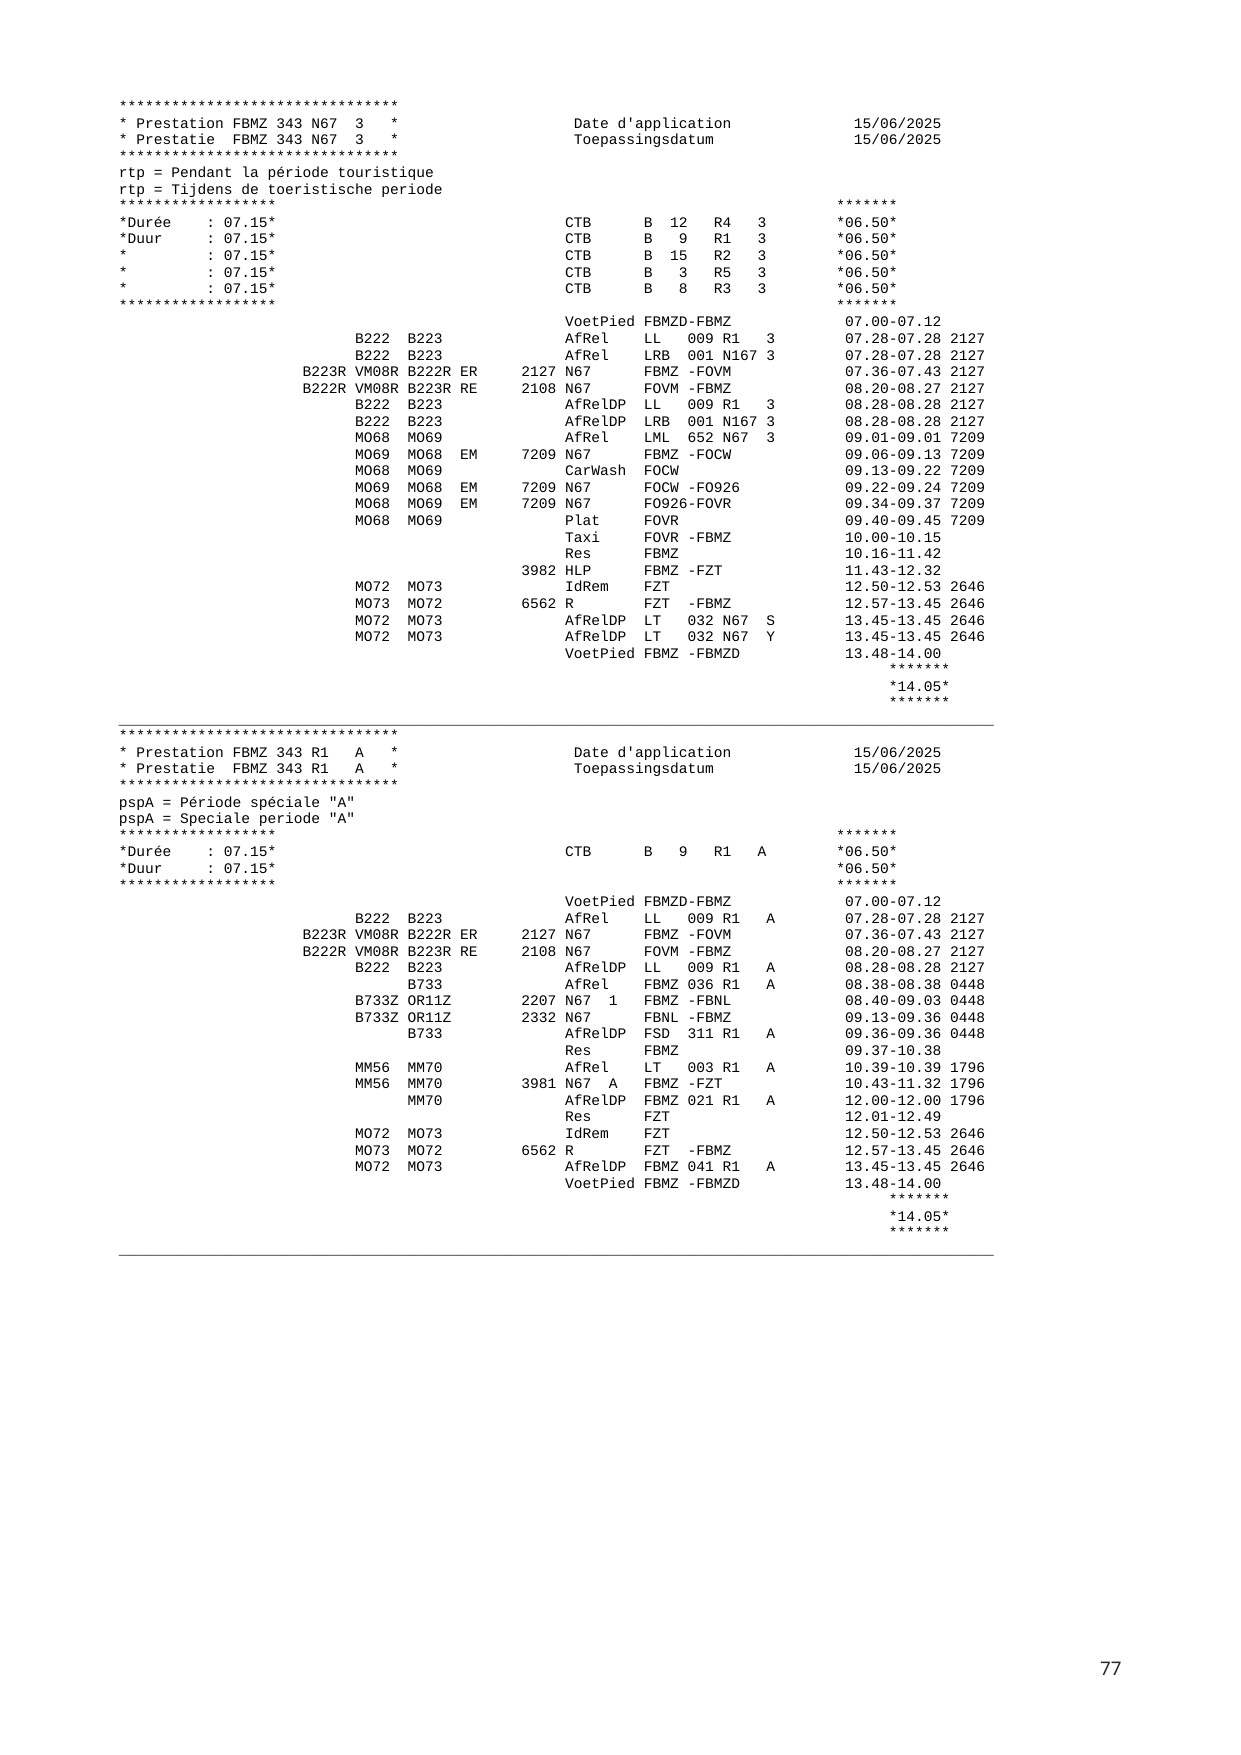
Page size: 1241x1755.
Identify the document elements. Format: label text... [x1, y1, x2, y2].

text ******************************** * Prestation FBMZ 343 N67 3 * Date d'application 15/06/2025 * Prestatie FBMZ 343 N67 3 * Toepassingsdatum 15/06/2025 ******************************** rtp = Pendant la période touristique rtp = Tijdens de toeristische periode ****************** ******* *Durée : 07.15* CTB B 12 R4 3 *06.50* *Duur : 07.15* CTB B 9 R1 3 *06.50* * : 07.15* CTB B 15 R2 3 *06.50* * : 07.15* CTB B 3 R5 3 *06.50* * : 07.15* CTB B 8 R3 3 *06.50* ****************** ******* VoetPied FBMZD-FBMZ 07.00-07.12 B222 B223 AfRel LL 009 R1 3 07.28-07.28 2127 B222 B223 AfRel LRB 001 N167 3 07.28-07.28 2127 B223R VM08R B222R ER 2127 N67 FBMZ -FOVM 07.36-07.43 2127 B222R VM08R B223R RE 2108 N67 FOVM -FBMZ 08.20-08.27 2127 B222 B223 AfRelDP LL 009 R1 3 08.28-08.28 2127 B222 B223 AfRelDP LRB 001 N167 3 08.28-08.28 2127 MO68 MO69 AfRel LML 652 N67 3 09.01-09.01 7209 MO69 MO68 EM 7209 N67 FBMZ -FOCW 09.06-09.13 7209 MO68 MO69 CarWash FOCW 09.13-09.22 7209 MO69 MO68 EM 7209 N67 FOCW -FO926 09.22-09.24 7209 MO68 MO69 EM 7209 N67 FO926-FOVR 09.34-09.37 7209 MO68 MO69 Plat FOVR 09.40-09.45 7209 Taxi FOVR -FBMZ 10.00-10.15 Res FBMZ 10.16-11.42 3982 HLP FBMZ -FZT 11.43-12.32 MO72 MO73 IdRem FZT 12.50-12.53 2646 MO73 MO72 6562 R FZT -FBMZ 12.57-13.45 2646 MO72 MO73 AfRelDP LT 032 N67 S 13.45-13.45 2646 MO72 MO73 AfRelDP LT 032 N67 Y 13.45-13.45 2646 VoetPied FBMZ -FBMZD 13.48-14.00 ******* *14.05* ******* ____________________________________________________________________________________________________ [119, 99, 1122, 729]
text ******************************** * Prestation FBMZ 343 R1 A * Date d'application 15/06/2025 * Prestatie FBMZ 343 R1 A * Toepassingsdatum 15/06/2025 ******************************** pspA = Période spéciale "A" pspA = Speciale periode "A" ****************** ******* *Durée : 07.15* CTB B 9 R1 A *06.50* *Duur : 07.15* *06.50* ****************** ******* VoetPied FBMZD-FBMZ 07.00-07.12 B222 B223 AfRel LL 009 R1 A 07.28-07.28 2127 B223R VM08R B222R ER 2127 N67 FBMZ -FOVM 07.36-07.43 2127 B222R VM08R B223R RE 2108 N67 FOVM -FBMZ 08.20-08.27 2127 B222 B223 AfRelDP LL 009 R1 A 08.28-08.28 2127 B733 AfRel FBMZ 036 R1 A 08.38-08.38 0448 B733Z OR11Z 2207 N67 1 FBMZ -FBNL 08.40-09.03 0448 B733Z OR11Z 2332 N67 FBNL -FBMZ 09.13-09.36 0448 B733 AfRelDP FSD 311 R1 A 09.36-09.36 0448 Res FBMZ 09.37-10.38 MM56 MM70 AfRel LT 003 R1 A 10.39-10.39 1796 MM56 MM70 3981 N67 A FBMZ -FZT 10.43-11.32 1796 MM70 AfRelDP FBMZ 021 R1 A 12.00-12.00 1796 Res FZT 12.01-12.49 MO72 MO73 IdRem FZT 12.50-12.53 2646 MO73 MO72 6562 R FZT -FBMZ 12.57-13.45 2646 MO72 MO73 AfRelDP FBMZ 041 R1 A 13.45-13.45 2646 VoetPied FBMZ -FBMZD 13.48-14.00 ******* *14.05* ******* ____________________________________________________________________________________________________ [119, 729, 1122, 1259]
